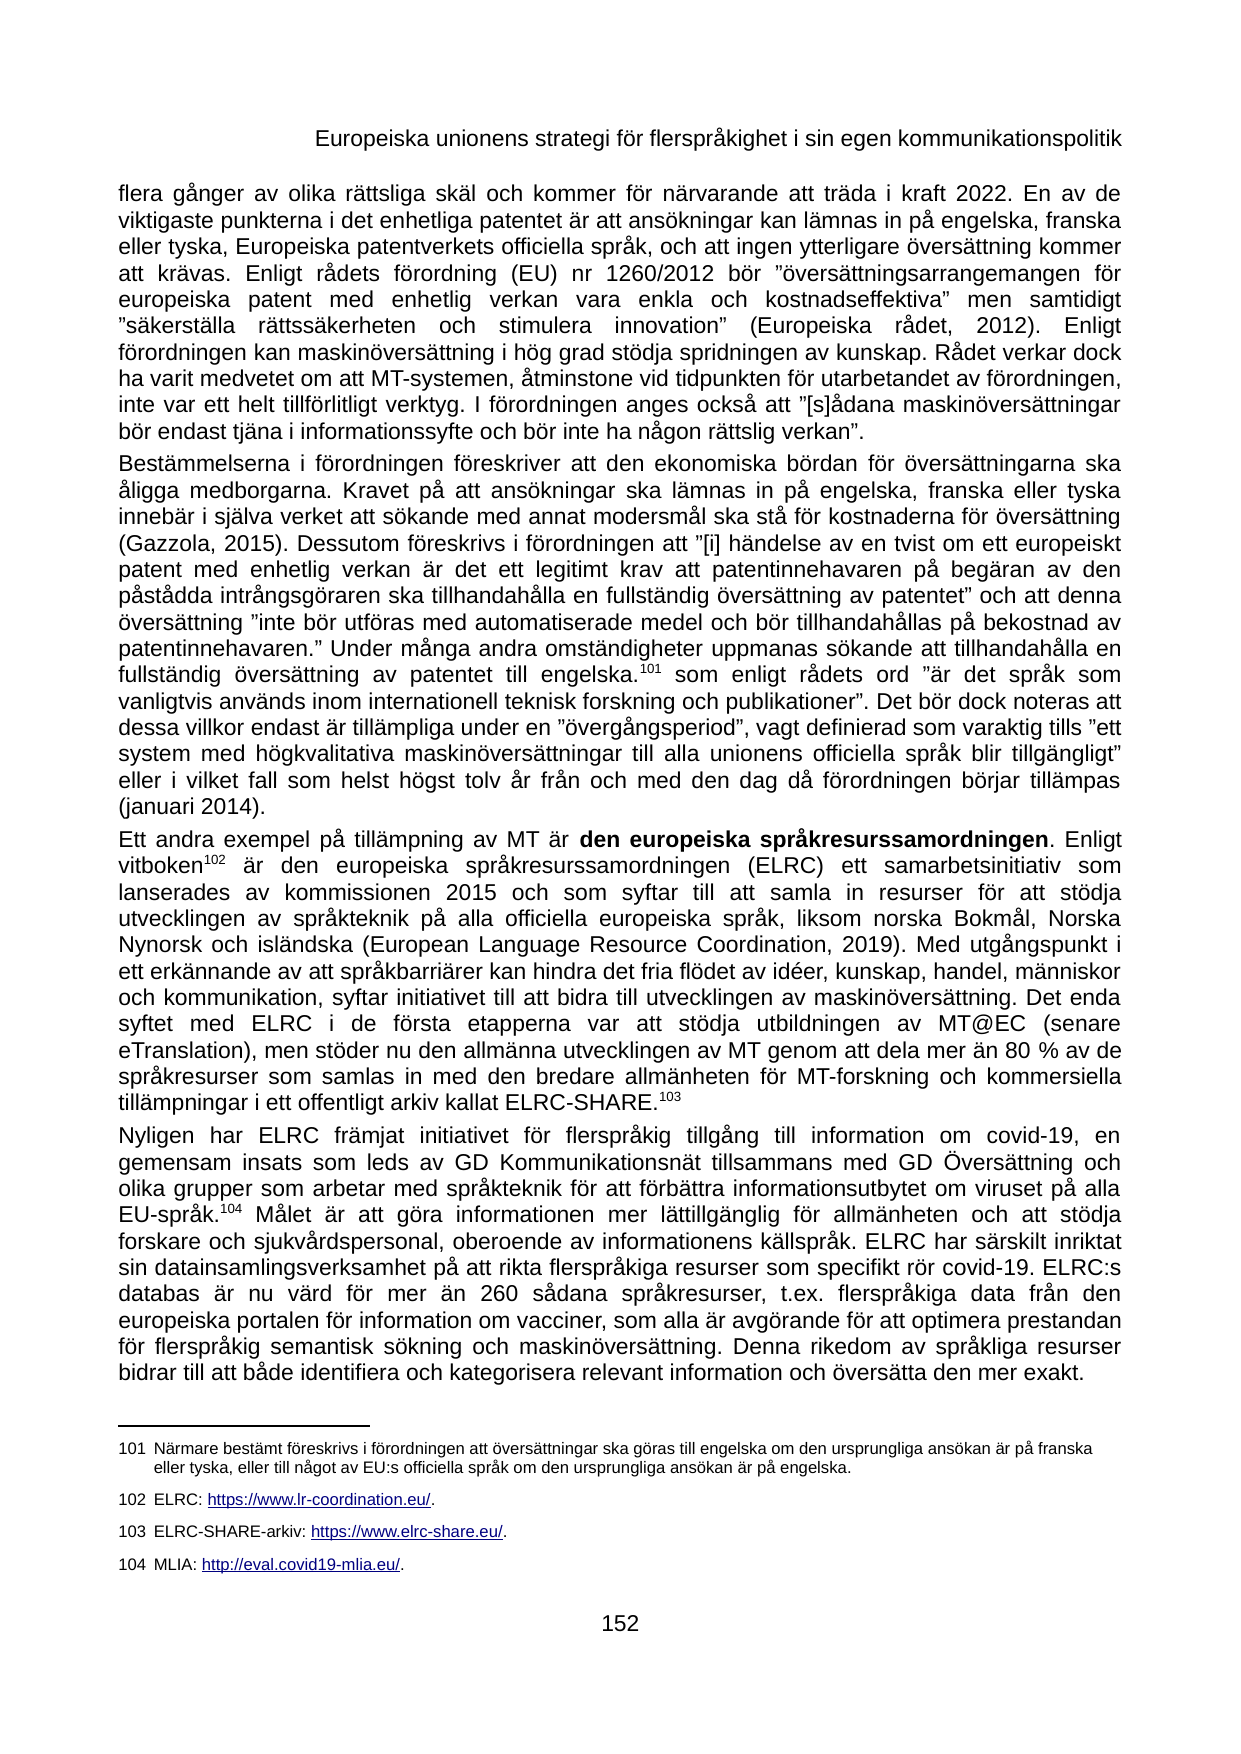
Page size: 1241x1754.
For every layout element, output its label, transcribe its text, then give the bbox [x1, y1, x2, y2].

text Närmare bestämt föreskrivs i förordningen att översättningar ska göras till engelska om den ursprungliga ansökan är på franska eller tyska, eller till något av EU:s officiella språk om den ursprungliga ansökan är på engelska. [118, 1439, 1122, 1477]
text ELRC-SHARE-arkiv: https://www.elrc-share.eu/. [118, 1522, 1122, 1541]
text MLIA: http://eval.covid19-mlia.eu/. [118, 1554, 1122, 1573]
text flera gånger av olika rättsliga skäl och kommer för närvarande att träda i kraft 2022. En av de viktigaste punkterna i det enhetliga patentet är att ansökningar kan lämnas in på engelska, franska eller tyska, Europeiska patentverkets officiella språk, och att ingen ytterligare översättning kommer att krävas. Enligt rådets förordning (EU) nr 1260/2012 bör ”översättningsarrangemangen för europeiska patent med enhetlig verkan vara enkla och kostnadseffektiva” men samtidigt ”säkerställa rättssäkerheten och stimulera innovation” (Europeiska rådet, 2012). Enligt förordningen kan maskinöversättning i hög grad stödja spridningen av kunskap. Rådet verkar dock ha varit medvetet om att MT-systemen, åtminstone vid tidpunkten för utarbetandet av förordningen, inte var ett helt tillförlitligt verktyg. I förordningen anges också att ”[s]ådana maskinöversättningar bör endast tjäna i informationssyfte och bör inte ha någon rättslig verkan”. [118, 180, 1122, 444]
text Bestämmelserna i förordningen föreskriver att den ekonomiska bördan för översättningarna ska åligga medborgarna. Kravet på att ansökningar ska lämnas in på engelska, franska eller tyska innebär i själva verket att sökande med annat modersmål ska stå för kostnaderna för översättning (Gazzola, 2015). Dessutom föreskrivs i förordningen att ”[i] händelse av en tvist om ett europeiskt patent med enhetlig verkan är det ett legitimt krav att patentinnehavaren på begäran av den påstådda intrångsgöraren ska tillhandahålla en fullständig översättning av patentet” och att denna översättning ”inte bör utföras med automatiserade medel och bör tillhandahållas på bekostnad av patentinnehavaren.” Under många andra omständigheter uppmanas sökande att tillhandahålla en fullständig översättning av patentet till engelska. som enligt rådets ord ”är det språk som vanligtvis används inom internationell teknisk forskning och publikationer”. Det bör dock noteras att dessa villkor endast är tillämpliga under en ”övergångsperiod”, vagt definierad som varaktig tills ”ett system med högkvalitativa maskinöversättningar till alla unionens officiella språk blir tillgängligt” eller i vilket fall som helst högst tolv år från och med den dag då förordningen börjar tillämpas (januari 2014). [118, 450, 1122, 819]
text ELRC: https://www.lr-coordination.eu/. [118, 1490, 1122, 1509]
text Ett andra exempel på tillämpning av MT är den europeiska språkresurssamordningen. Enligt vitboken är den europeiska språkresurssamordningen (ELRC) ett samarbetsinitiativ som lanserades av kommissionen 2015 och som syftar till att samla in resurser för att stödja utvecklingen av språkteknik på alla officiella europeiska språk, liksom norska Bokmål, Norska Nynorsk och isländska (European Language Resource Coordination, 2019). Med utgångspunkt i ett erkännande av att språkbarriärer kan hindra det fria flödet av idéer, kunskap, handel, människor och kommunikation, syftar initiativet till att bidra till utvecklingen av maskinöversättning. Det enda syftet med ELRC i de första etapperna var att stödja utbildningen av MT@EC (senare eTranslation), men stöder nu den allmänna utvecklingen av MT genom att dela mer än 80 % av de språkresurser som samlas in med den bredare allmänheten för MT-forskning och kommersiella tillämpningar i ett offentligt arkiv kallat ELRC-SHARE. [118, 826, 1122, 1116]
text Nyligen har ELRC främjat initiativet för flerspråkig tillgång till information om covid-19, en gemensam insats som leds av GD Kommunikationsnät tillsammans med GD Översättning och olika grupper som arbetar med språkteknik för att förbättra informationsutbytet om viruset på alla EU-språk. Målet är att göra informationen mer lättillgänglig för allmänheten och att stödja forskare och sjukvårdspersonal, oberoende av informationens källspråk. ELRC har särskilt inriktat sin datainsamlingsverksamhet på att rikta flerspråkiga resurser som specifikt rör covid-19. ELRC:s databas är nu värd för mer än 260 sådana språkresurser, t.ex. flerspråkiga data från den europeiska portalen för information om vacciner, som alla är avgörande för att optimera prestandan för flerspråkig semantisk sökning och maskinöversättning. Denna rikedom av språkliga resurser bidrar till att både identifiera och kategorisera relevant information och översätta den mer exakt. [118, 1122, 1122, 1386]
